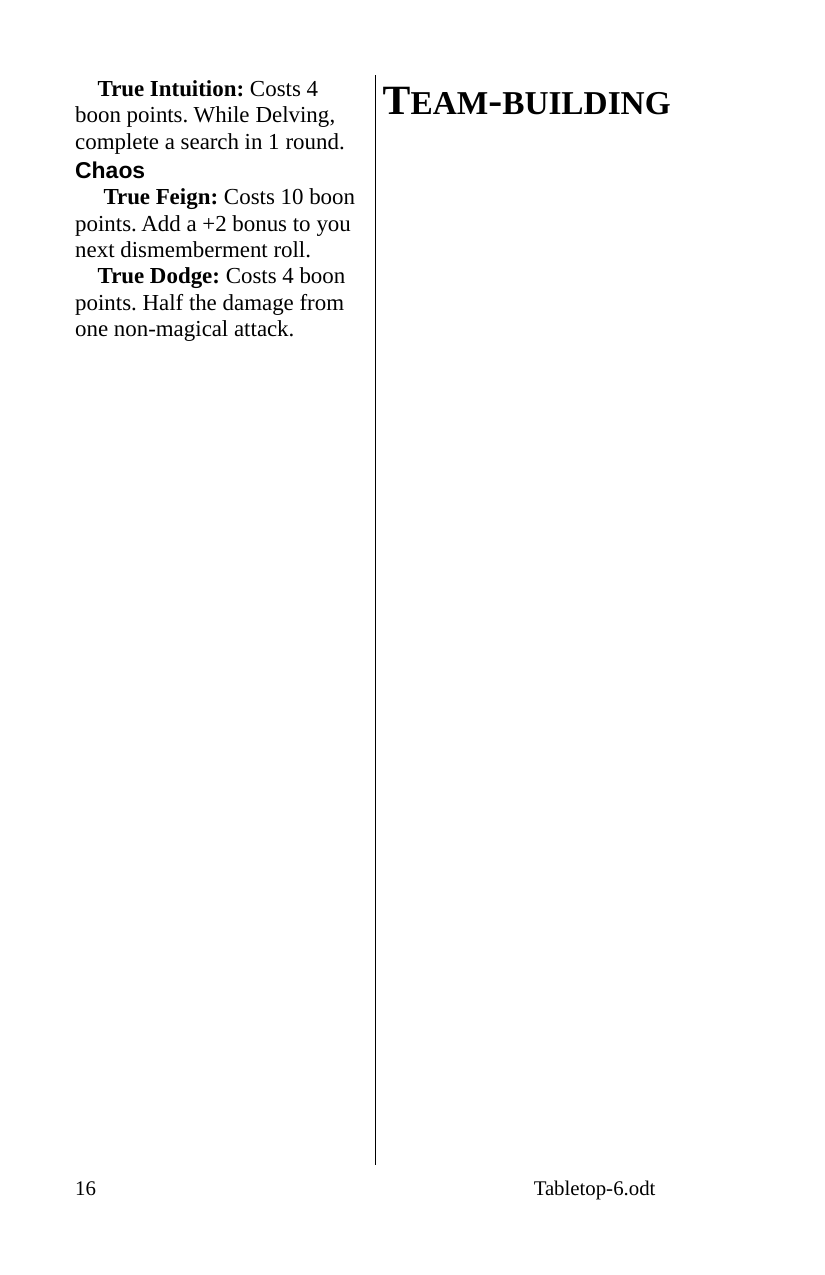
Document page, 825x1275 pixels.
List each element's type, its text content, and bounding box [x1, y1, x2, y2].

text True Dodge: Costs 4 boon points. Half the damage from one non-magical attack. [75, 262, 367, 368]
subtitle Chaos [75, 157, 367, 183]
text True Feign: Costs 10 boon points. Add a +2 bonus to you next dismemberment roll. [75, 183, 367, 262]
text True Intuition: Costs 4 boon points. While Delving, complete a search in 1 round. [75, 75, 367, 154]
subtitle Team-building [382, 87, 675, 121]
